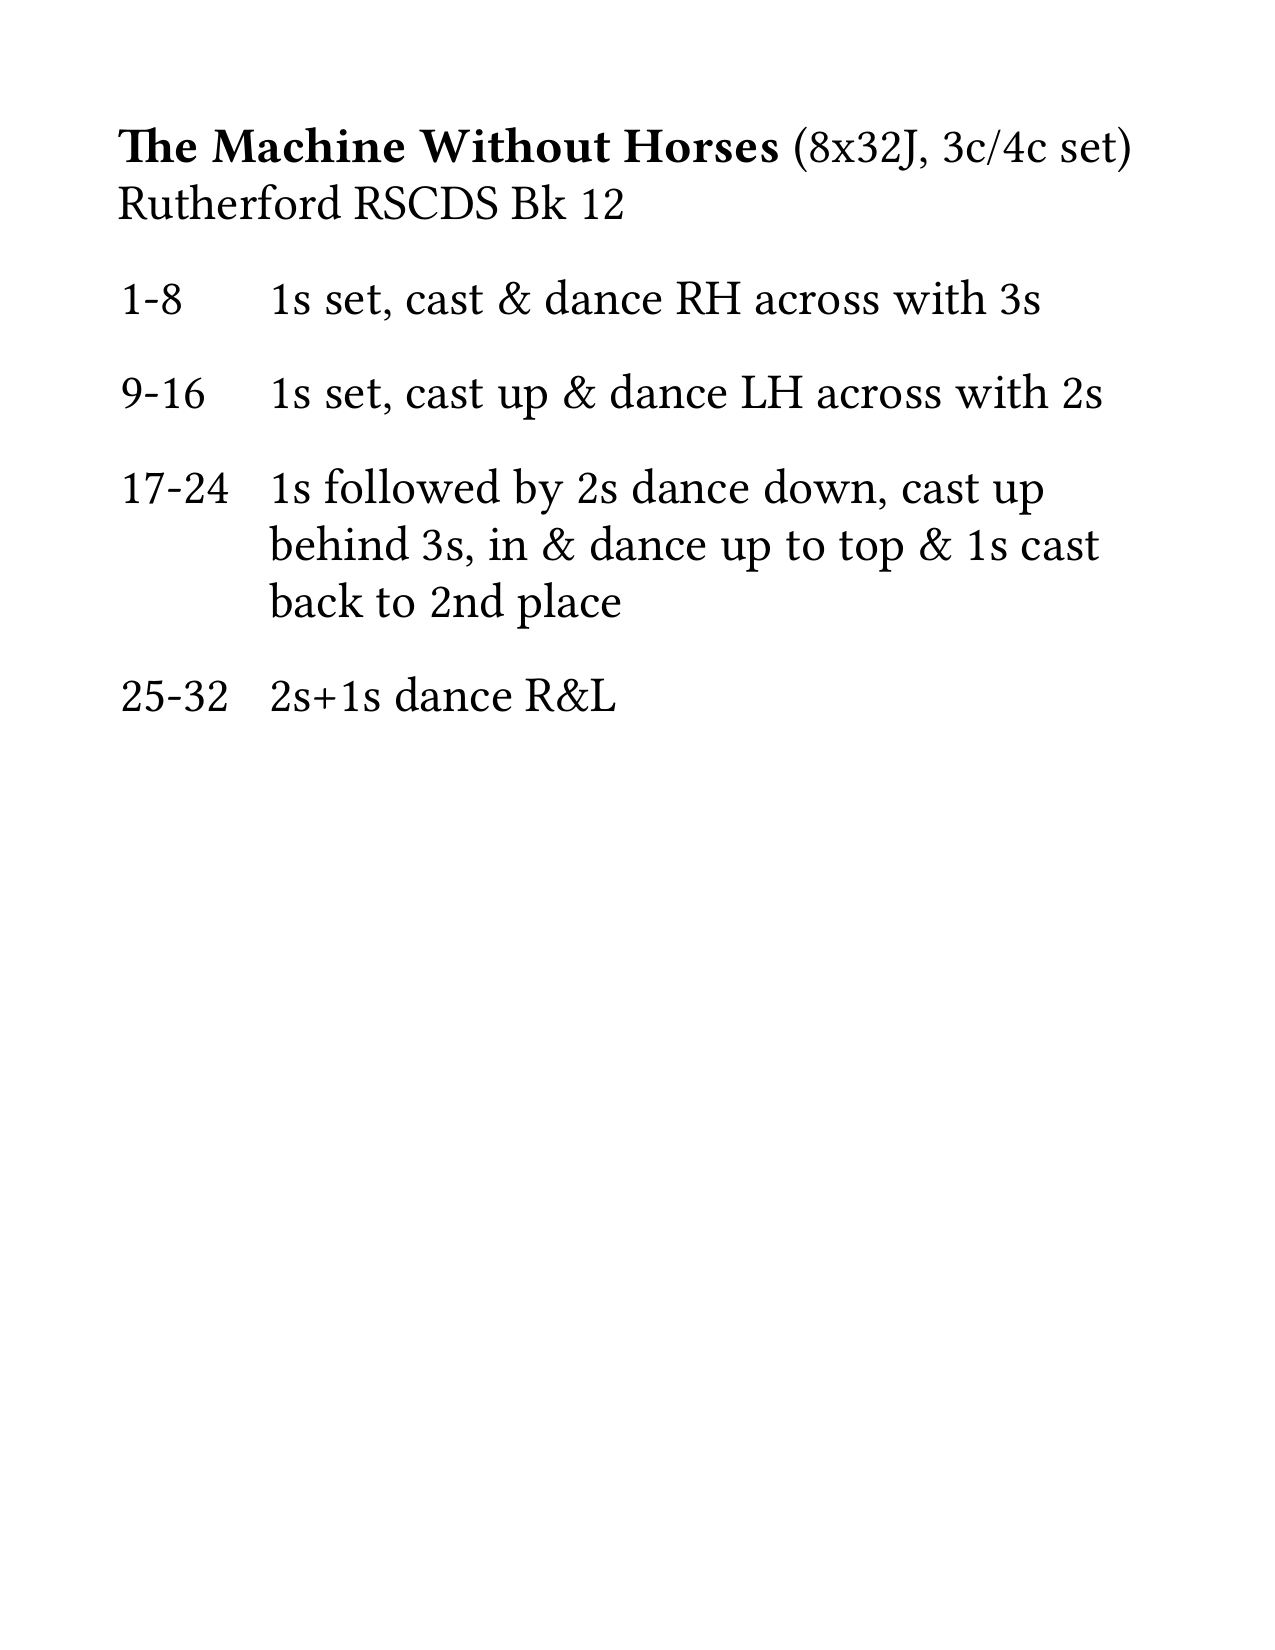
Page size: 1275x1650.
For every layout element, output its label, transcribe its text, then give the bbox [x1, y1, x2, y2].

text 25-32 2s+1s dance R&L [120, 667, 1157, 724]
text 9-16 1s set, cast up & dance LH across with 2s [120, 364, 1157, 421]
text The Machine Without Horses (8x32J, 3c/4c set) Rutherford RSCDS Bk 12 [118, 118, 1157, 232]
text 1-8 1s set, cast & dance RH across with 3s [120, 269, 1157, 327]
text 17-24 1s followed by 2s dance down, cast up behind 3s, in & dance up to top & 1s cast back to 2nd place [120, 458, 1157, 629]
